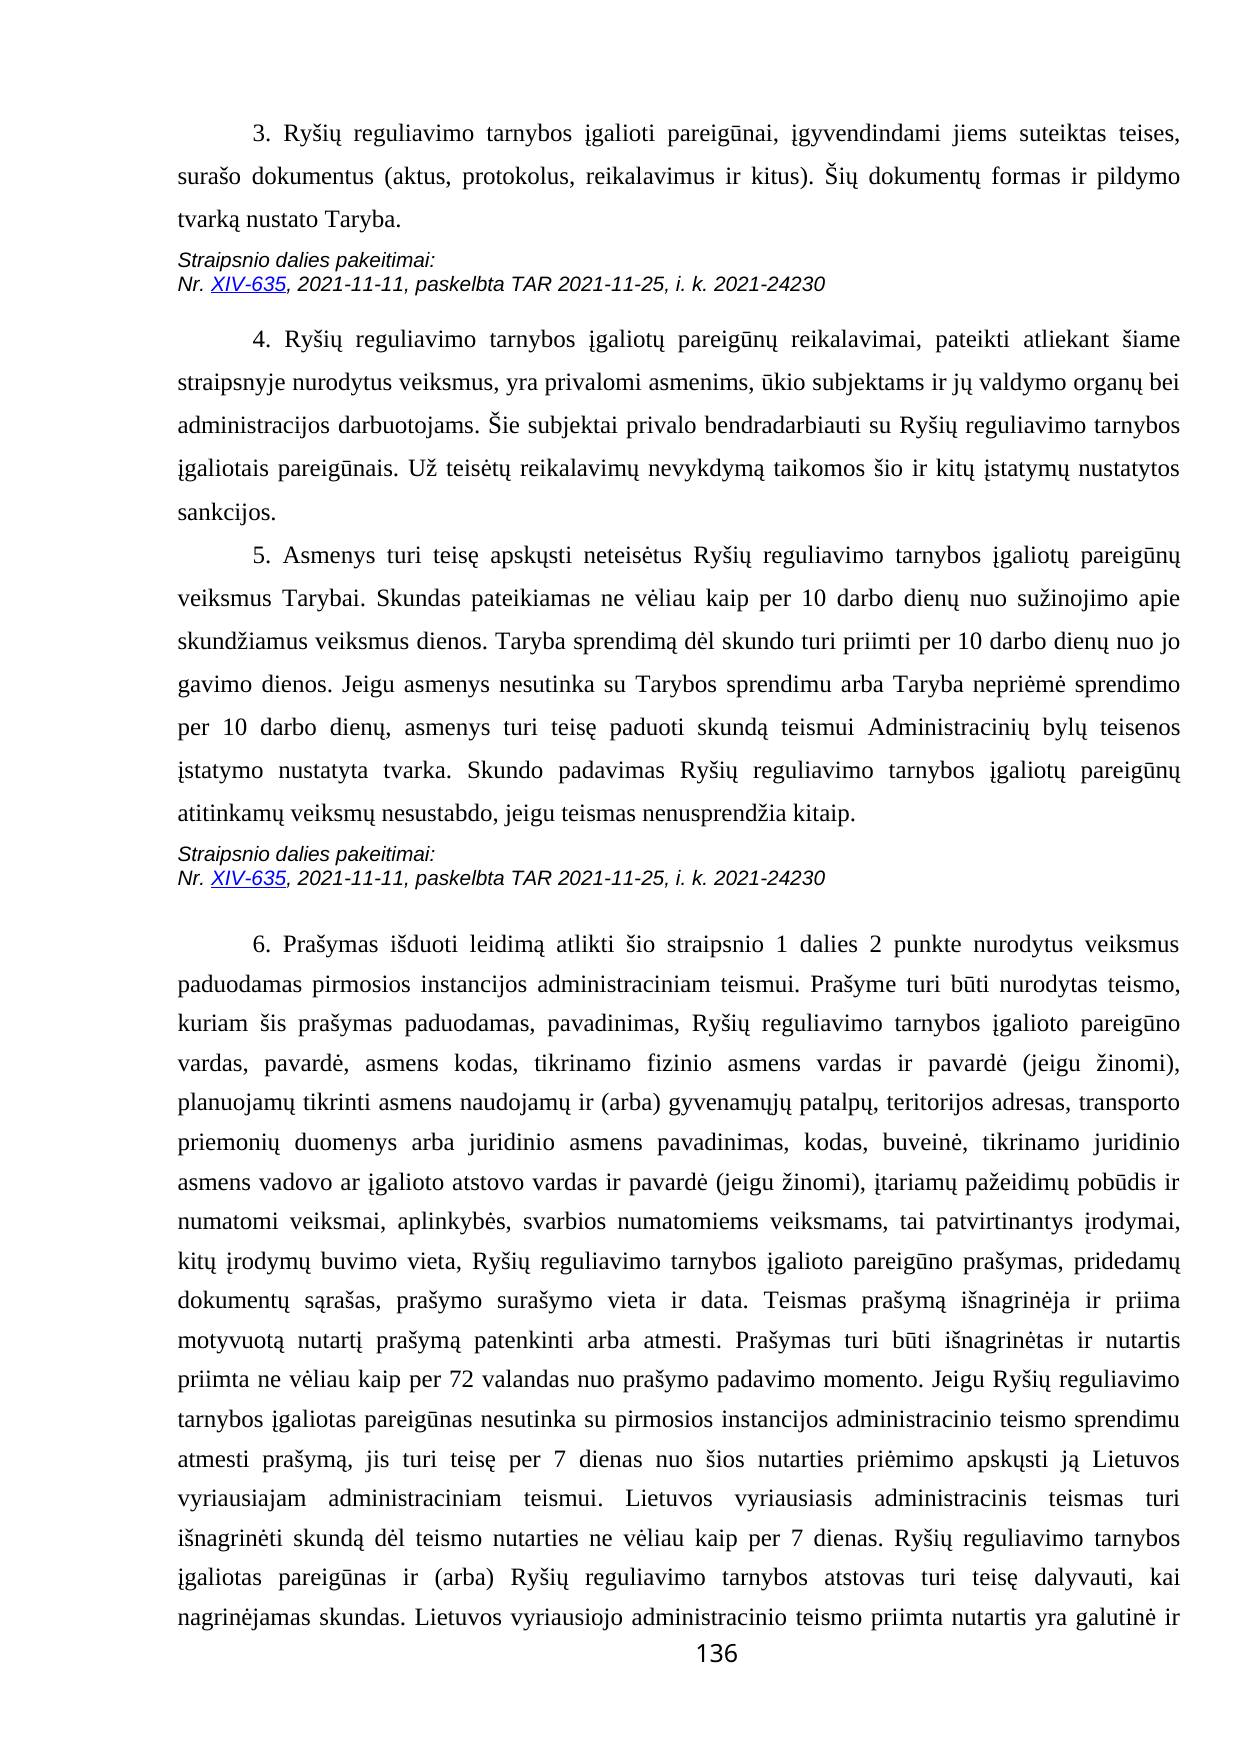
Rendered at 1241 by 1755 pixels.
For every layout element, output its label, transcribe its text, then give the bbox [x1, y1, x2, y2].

text 5. Asmenys turi teisę apskųsti neteisėtus Ryšių reguliavimo tarnybos įgaliotų pareigūnų veiksmus Tarybai. Skundas pateikiamas ne vėliau kaip per 10 darbo dienų nuo sužinojimo apie skundžiamus veiksmus dienos. Taryba sprendimą dėl skundo turi priimti per 10 darbo dienų nuo jo gavimo dienos. Jeigu asmenys nesutinka su Tarybos sprendimu arba Taryba nepriėmė sprendimo per 10 darbo dienų, asmenys turi teisę paduoti skundą teismui Administracinių bylų teisenos įstatymo nustatyta tvarka. Skundo padavimas Ryšių reguliavimo tarnybos įgaliotų pareigūnų atitinkamų veiksmų nesustabdo, jeigu teismas nenusprendžia kitaip. [177, 540, 1181, 827]
text 4. Ryšių reguliavimo tarnybos įgaliotų pareigūnų reikalavimai, pateikti atliekant šiame straipsnyje nurodytus veiksmus, yra privalomi asmenims, ūkio subjektams ir jų valdymo organų bei administracijos darbuotojams. Šie subjektai privalo bendradarbiauti su Ryšių reguliavimo tarnybos įgaliotais pareigūnais. Už teisėtų reikalavimų nevykdymą taikomos šio ir kitų įstatymų nustatytos sankcijos. [177, 324, 1181, 525]
text Nr. XIV-635, 2021-11-11, paskelbta TAR 2021-11-25, i. k. 2021-24230 [177, 271, 1181, 295]
text Straipsnio dalies pakeitimai: [177, 842, 1181, 866]
text Straipsnio dalies pakeitimai: [177, 247, 1181, 271]
text Nr. XIV-635, 2021-11-11, paskelbta TAR 2021-11-25, i. k. 2021-24230 [177, 866, 1181, 889]
text 3. Ryšių reguliavimo tarnybos įgalioti pareigūnai, įgyvendindami jiems suteiktas teises, surašo dokumentus (aktus, protokolus, reikalavimus ir kitus). Šių dokumentų formas ir pildymo tvarką nustato Taryba. [177, 118, 1181, 233]
text 6. Prašymas išduoti leidimą atlikti šio straipsnio 1 dalies 2 punkte nurodytus veiksmus paduodamas pirmosios instancijos administraciniam teismui. Prašyme turi būti nurodytas teismo, kuriam šis prašymas paduodamas, pavadinimas, Ryšių reguliavimo tarnybos įgalioto pareigūno vardas, pavardė, asmens kodas, tikrinamo fizinio asmens vardas ir pavardė (jeigu žinomi), planuojamų tikrinti asmens naudojamų ir (arba) gyvenamųjų patalpų, teritorijos adresas, transporto priemonių duomenys arba juridinio asmens pavadinimas, kodas, buveinė, tikrinamo juridinio asmens vadovo ar įgalioto atstovo vardas ir pavardė (jeigu žinomi), įtariamų pažeidimų pobūdis ir numatomi veiksmai, aplinkybės, svarbios numatomiems veiksmams, tai patvirtinantys įrodymai, kitų įrodymų buvimo vieta, Ryšių reguliavimo tarnybos įgalioto pareigūno prašymas, pridedamų dokumentų sąrašas, prašymo surašymo vieta ir data. Teismas prašymą išnagrinėja ir priima motyvuotą nutartį prašymą patenkinti arba atmesti. Prašymas turi būti išnagrinėtas ir nutartis priimta ne vėliau kaip per 72 valandas nuo prašymo padavimo momento. Jeigu Ryšių reguliavimo tarnybos įgaliotas pareigūnas nesutinka su pirmosios instancijos administracinio teismo sprendimu atmesti prašymą, jis turi teisę per 7 dienas nuo šios nutarties priėmimo apskųsti ją Lietuvos vyriausiajam administraciniam teismui. Lietuvos vyriausiasis administracinis teismas turi išnagrinėti skundą dėl teismo nutarties ne vėliau kaip per 7 dienas. Ryšių reguliavimo tarnybos įgaliotas pareigūnas ir (arba) Ryšių reguliavimo tarnybos atstovas turi teisę dalyvauti, kai nagrinėjamas skundas. Lietuvos vyriausiojo administracinio teismo priimta nutartis yra galutinė ir [177, 918, 1181, 1631]
